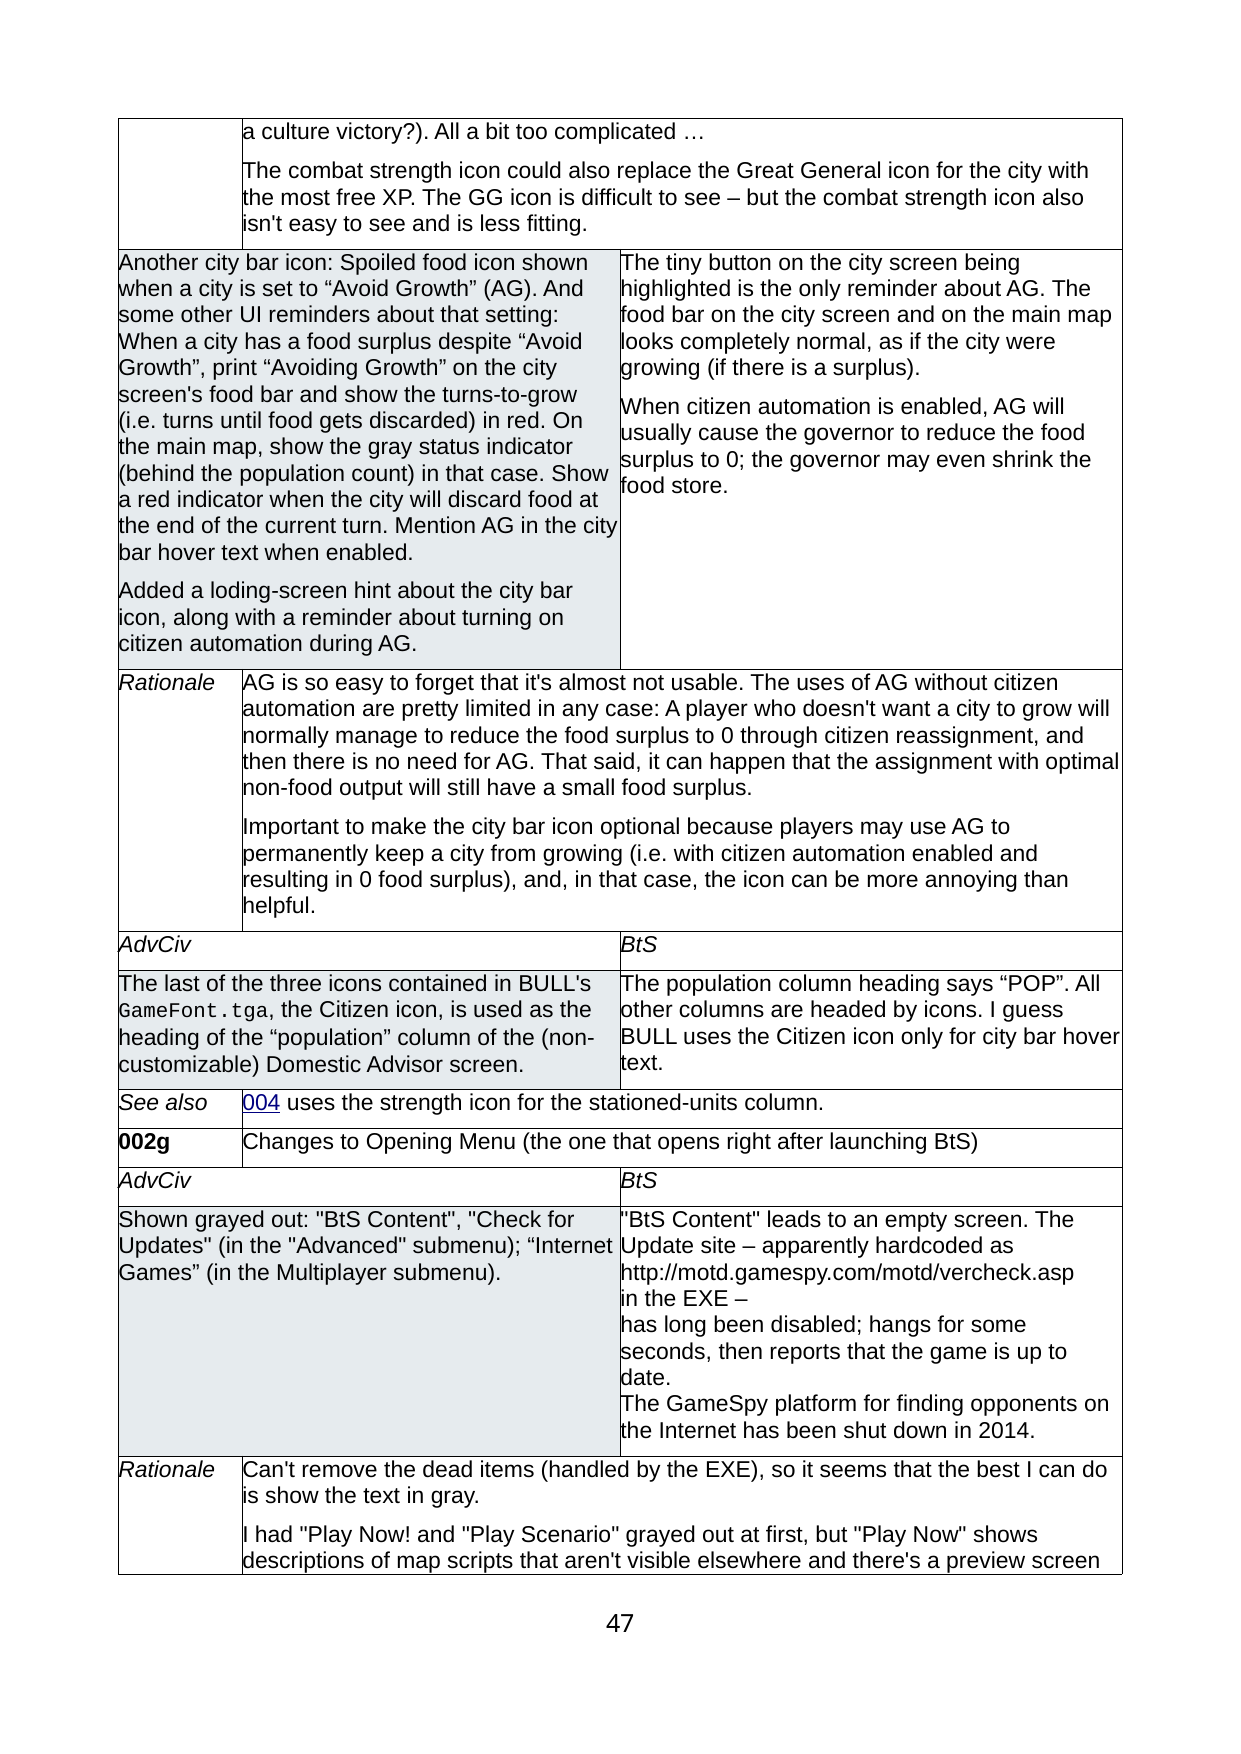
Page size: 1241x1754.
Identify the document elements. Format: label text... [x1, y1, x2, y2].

table_cell Rationale [119, 670, 242, 931]
table_cell AdvCiv [119, 932, 620, 970]
table_cell 004 uses the strength icon for the stationed-units column. [243, 1090, 1122, 1128]
table_cell BtS [621, 932, 1122, 970]
table_cell Rationale [119, 1457, 242, 1573]
table_cell See also [119, 1090, 242, 1128]
table_cell The last of the three icons contained in BULL's GameFont.tga, the Citizen icon, is used as the heading of the “population” column of the (non-customizable) Domestic Advisor screen. [119, 971, 620, 1089]
table_cell The tiny button on the city screen being highlighted is the only reminder about AG. The food bar on the city screen and on the main map looks completely normal, as if the city were growing (if there is a surplus). When citizen automation is enabled, AG will usually cause the governor to reduce the food surplus to 0; the governor may even shrink the food store. [621, 250, 1122, 669]
table_cell The population column heading says “POP”. All other columns are headed by icons. I guess BULL uses the Citizen icon only for city bar hover text. [621, 971, 1122, 1089]
table_cell [119, 119, 242, 249]
table_cell AdvCiv [119, 1168, 620, 1206]
table_cell Can't remove the dead items (handled by the EXE), so it seems that the best I can do is show the text in gray. I had "Play Now! and "Play Scenario" grayed out at first, but "Play Now" shows descriptions of map scripts that aren't visible elsewhere and there's a preview screen [243, 1457, 1122, 1573]
table_cell Shown grayed out: "BtS Content", "Check for Updates" (in the "Advanced" submenu); “Internet Games” (in the Multiplayer submenu). [119, 1207, 620, 1456]
table_cell AG is so easy to forget that it's almost not usable. The uses of AG without citizen automation are pretty limited in any case: A player who doesn't want a city to grow will normally manage to reduce the food surplus to 0 through citizen reassignment, and then there is no need for AG. That said, it can happen that the assignment with optimal non-food output will still have a small food surplus. Important to make the city bar icon optional because players may use AG to permanently keep a city from growing (i.e. with citizen automation enabled and resulting in 0 food surplus), and, in that case, the icon can be more annoying than helpful. [243, 670, 1122, 931]
table_cell a culture victory?). All a bit too complicated … The combat strength icon could also replace the Great General icon for the city with the most free XP. The GG icon is difficult to see – but the combat strength icon also isn't easy to see and is less fitting. [243, 119, 1122, 249]
table_cell Changes to Opening Menu (the one that opens right after launching BtS) [243, 1129, 1122, 1167]
table_cell Another city bar icon: Spoiled food icon shown when a city is set to “Avoid Growth” (AG). And some other UI reminders about that setting: When a city has a food surplus despite “Avoid Growth”, print “Avoiding Growth” on the city screen's food bar and show the turns-to-grow (i.e. turns until food gets discarded) in red. On the main map, show the gray status indicator (behind the population count) in that case. Show a red indicator when the city will discard food at the end of the current turn. Mention AG in the city bar hover text when enabled. Added a loding-screen hint about the city bar icon, along with a reminder about turning on citizen automation during AG. [119, 250, 620, 669]
table_cell "BtS Content" leads to an empty screen. The Update site – apparently hardcoded as http://motd.gamespy.com/motd/vercheck.asp in the EXE – has long been disabled; hangs for some seconds, then reports that the game is up to date. The GameSpy platform for finding opponents on the Internet has been shut down in 2014. [621, 1207, 1122, 1456]
table_cell 002g [119, 1129, 242, 1167]
table_cell BtS [621, 1168, 1122, 1206]
